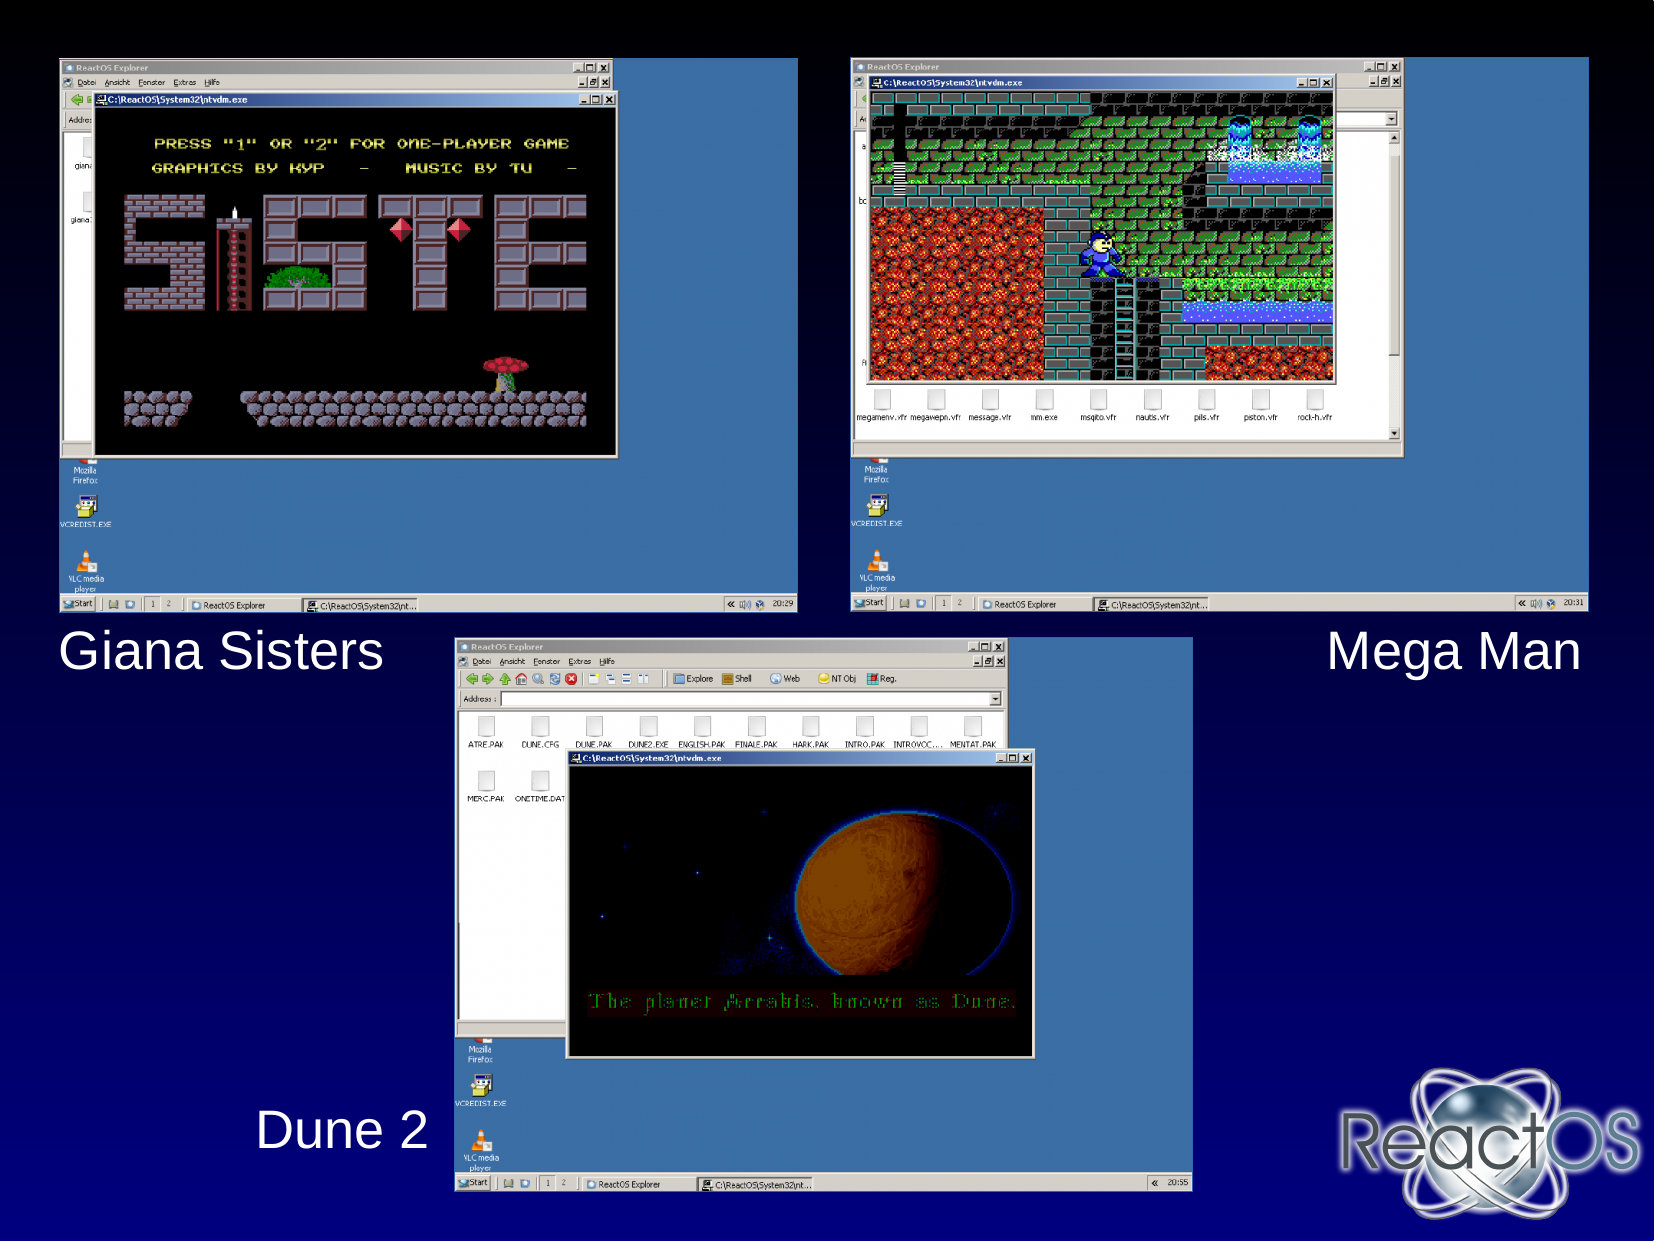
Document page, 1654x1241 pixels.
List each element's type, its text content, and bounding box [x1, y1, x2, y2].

picture [1328, 1055, 1654, 1235]
picture [454, 637, 1193, 1192]
picture [850, 57, 1589, 612]
picture [59, 58, 798, 613]
list Mega Man [1198, 620, 1583, 709]
list Giana Sisters [59, 620, 455, 709]
list Dune 2 [236, 1099, 431, 1188]
